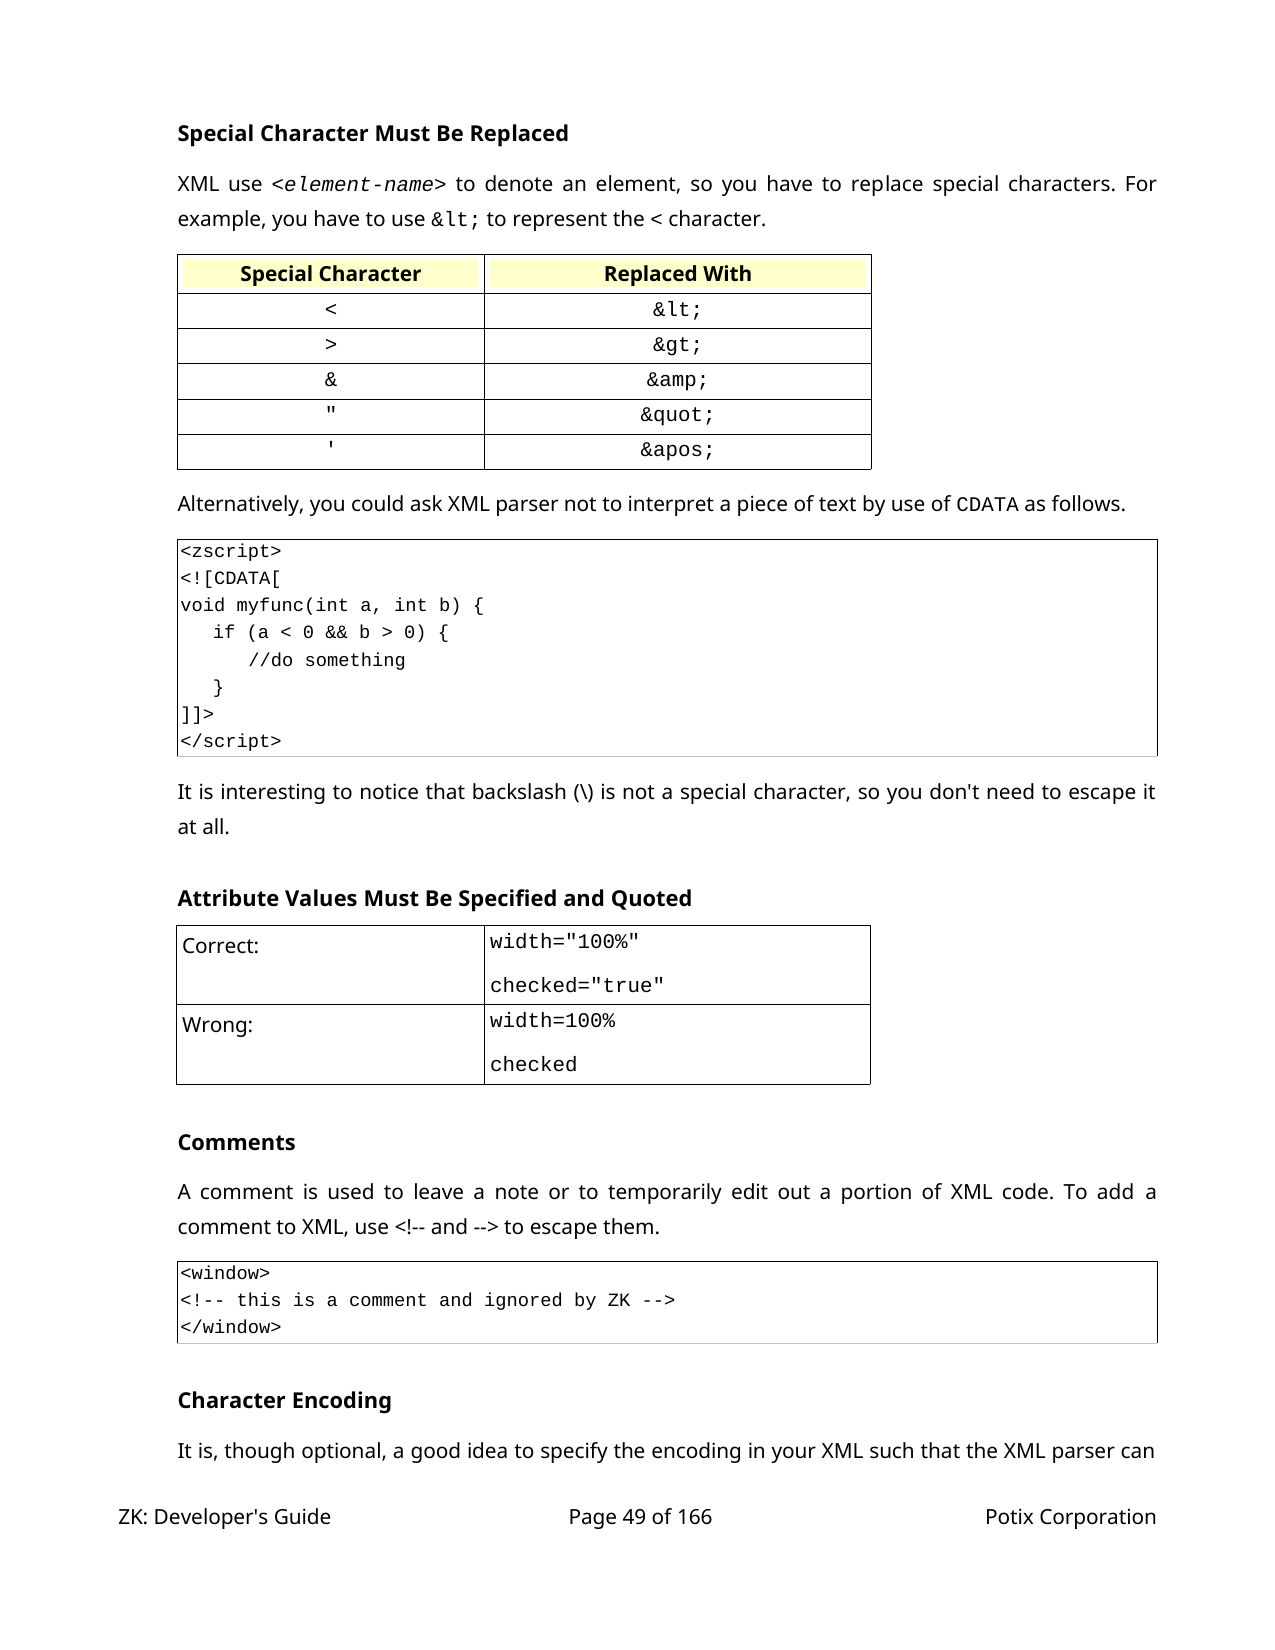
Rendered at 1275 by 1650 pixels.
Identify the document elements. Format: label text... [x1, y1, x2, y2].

text void myfunc(int a, int b) { [178, 593, 1157, 617]
table_header Special Character [178, 255, 484, 293]
subtitle Comments [177, 1126, 1157, 1156]
text <![CDATA[ [178, 566, 1157, 590]
text Alternatively, you could ask XML parser not to interpret a piece of text by use of CDATA as follows. [177, 489, 1157, 518]
text </window> [178, 1315, 1157, 1343]
subtitle Character Encoding [177, 1385, 1157, 1415]
text <window> [178, 1262, 1157, 1285]
table_header Replaced With [485, 255, 871, 293]
table_cell &gt; [485, 329, 871, 363]
text A comment is used to leave a note or to temporarily edit out a portion of XML code. To add a comment to XML, use <!-- and --> to escape them. [177, 1177, 1157, 1240]
text //do something [178, 647, 1157, 672]
table_header width="100%" checked="true" [485, 926, 870, 1004]
text XML use <element-name> to denote an element, so you have to replace special characters. For example, you have to use &lt; to represent the < character. [177, 169, 1157, 233]
text <zscript> [178, 540, 1157, 563]
text ]]> [178, 702, 1157, 726]
table_cell &amp; [485, 364, 871, 399]
subtitle Attribute Values Must Be Specified and Quoted [177, 883, 1157, 913]
table_cell > [178, 329, 484, 363]
table_cell &lt; [485, 294, 871, 328]
table_header Correct: [177, 926, 484, 1004]
text } [178, 674, 1157, 699]
text </script> [178, 729, 1157, 756]
text <!-- this is a comment and ignored by ZK --> [178, 1288, 1157, 1312]
table_cell ' [178, 435, 484, 469]
table_cell < [178, 294, 484, 328]
text It is interesting to notice that backslash (\) is not a special character, so you don't need to escape it at all. [177, 777, 1157, 840]
table_cell &apos; [485, 435, 871, 469]
table_cell &quot; [485, 400, 871, 434]
table_cell & [178, 364, 484, 399]
table_cell Wrong: [177, 1005, 484, 1084]
table_cell width=100% checked [485, 1005, 870, 1084]
text if (a < 0 && b > 0) { [178, 620, 1157, 644]
table_cell " [178, 400, 484, 434]
subtitle Special Character Must Be Replaced [177, 118, 1157, 148]
text It is, though optional, a good idea to specify the encoding in your XML such that the XML parser can [177, 1436, 1157, 1464]
